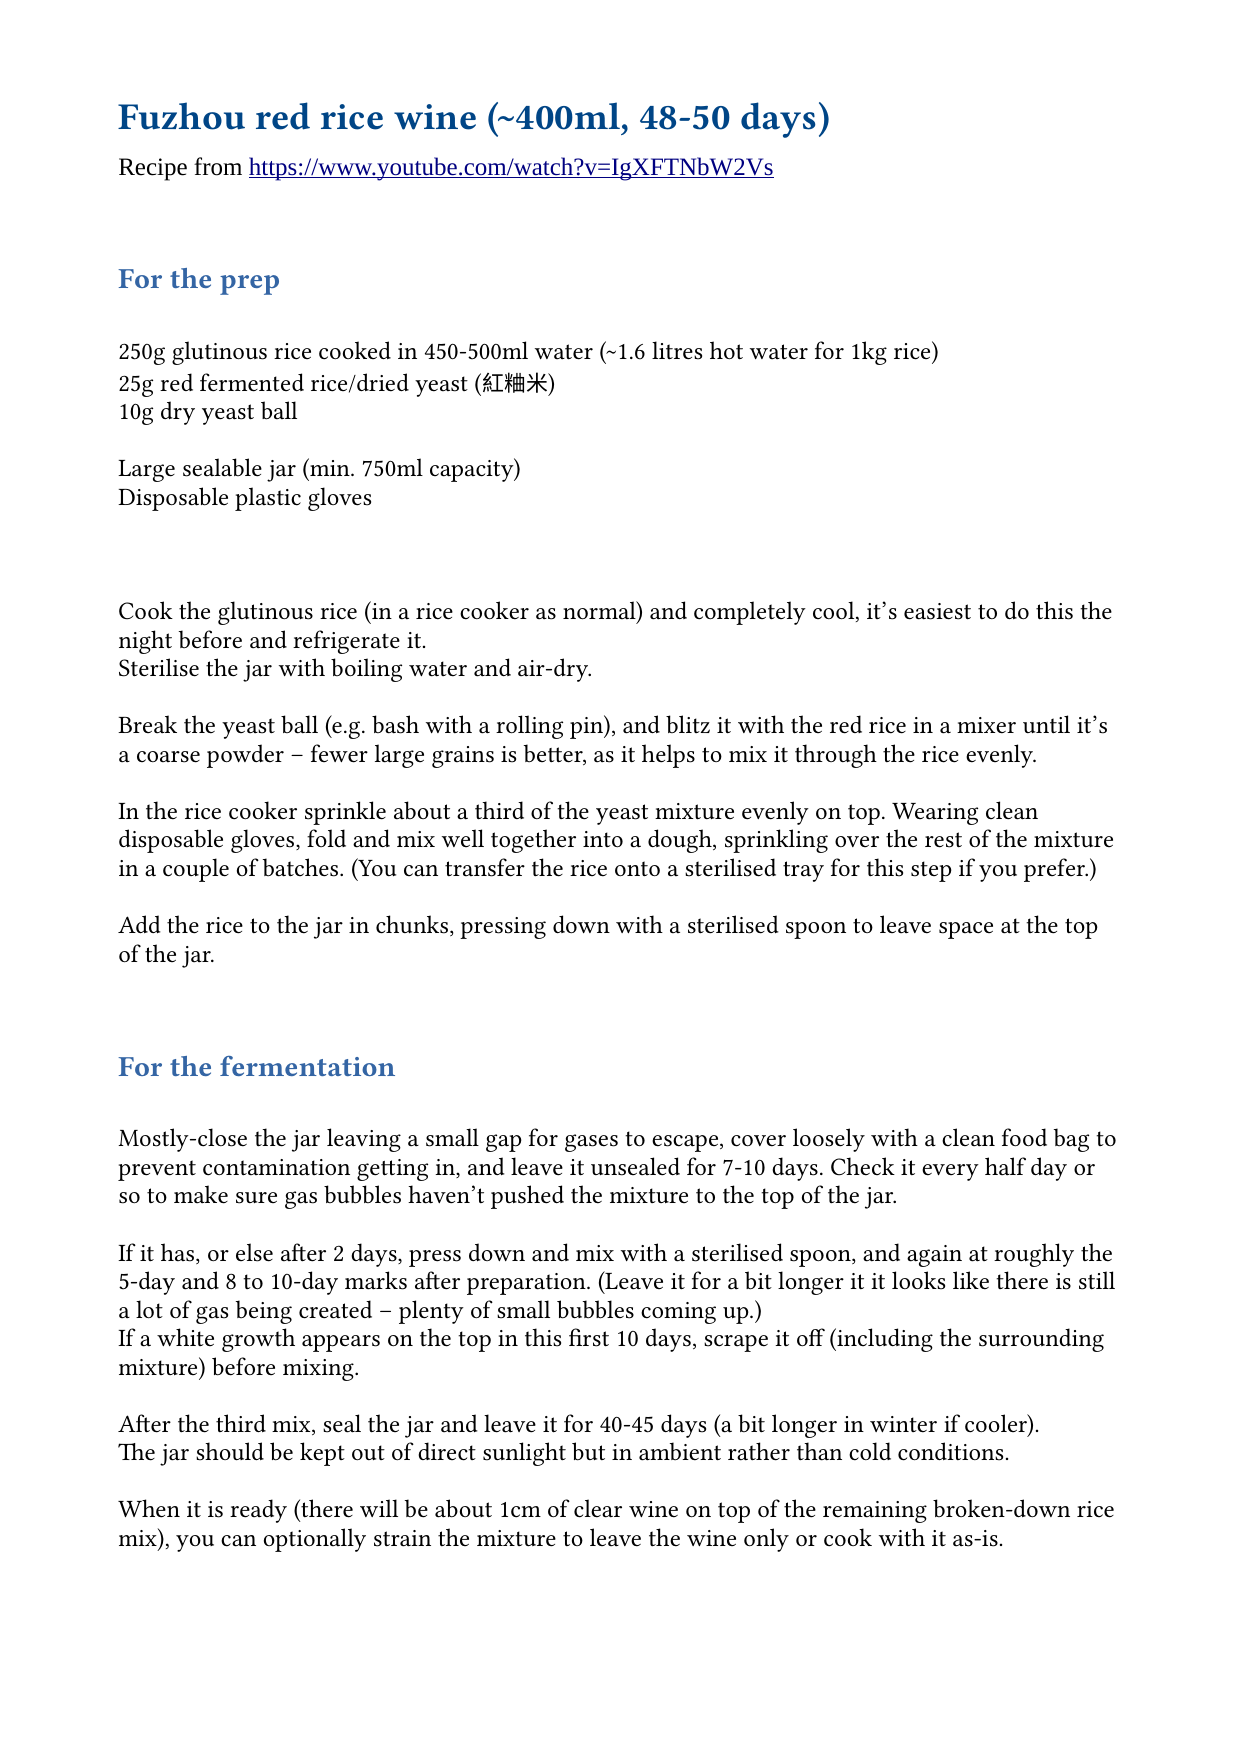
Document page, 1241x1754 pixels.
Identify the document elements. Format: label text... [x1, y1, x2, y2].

text Add the rice to the jar in chunks, pressing down with a sterilised spoon to leave space at the top of the jar. [118, 911, 1122, 968]
text Mostly-close the jar leaving a small gap for gases to escape, cover loosely with a clean food bag to prevent contamination getting in, and leave it unsealed for 7-10 days. Check it every half day or so to make sure gas bubbles haven’t pushed the mixture to the top of the jar. [118, 1124, 1122, 1210]
subtitle Fuzhou red rice wine (~400ml, 48-50 days) [118, 96, 1122, 139]
text Cook the glutinous rice (in a rice cooker as normal) and completely cool, it’s easiest to do this the night before and refrigerate it. [118, 597, 1122, 654]
text Recipe from https://www.youtube.com/watch?v=IgXFTNbW2Vs [118, 152, 1122, 180]
text 10g dry yeast ball [118, 397, 1122, 426]
text When it is ready (there will be about 1cm of clear wine on top of the remaining broken-down rice mix), you can optionally strain the mixture to leave the wine only or cook with it as-is. [118, 1496, 1122, 1553]
text Large sealable jar (min. 750ml capacity) [118, 454, 1122, 483]
text Break the yeast ball (e.g. bash with a rolling pin), and blitz it with the red rice in a mixer until it’s a coarse powder – fewer large grains is better, as it helps to mix it through the rice evenly. [118, 711, 1122, 768]
subtitle For the prep [118, 263, 1122, 296]
text If it has, or else after 2 days, press down and mix with a sterilised spoon, and again at roughly the 5-day and 8 to 10-day marks after preparation. (Leave it for a bit longer it it looks like there is still a lot of gas being created – plenty of small bubbles coming up.) [118, 1210, 1122, 1324]
text Sterilise the jar with boiling water and air-dry. [118, 654, 1122, 683]
text If a white growth appears on the top in this first 10 days, scrape it off (including the surrounding mixture) before mixing. [118, 1324, 1122, 1381]
subtitle For the fermentation [118, 1050, 1122, 1083]
text In the rice cooker sprinkle about a third of the yeast mixture evenly on top. Wearing clean disposable gloves, fold and mix well together into a dough, sprinkling over the rest of the mixture in a couple of batches. (You can transfer the rice onto a sterilised tray for this step if you prefer.) [118, 797, 1122, 882]
text After the third mix, seal the jar and leave it for 40-45 days (a bit longer in winter if cooler). The jar should be kept out of direct sunlight but in ambient rather than cold conditions. [118, 1410, 1122, 1467]
text 250g glutinous rice cooked in 450-500ml water (~1.6 litres hot water for 1kg rice) [118, 337, 1122, 366]
text 25g red fermented rice/dried yeast (紅粬米) [118, 366, 1122, 397]
text Disposable plastic gloves [118, 483, 1122, 511]
